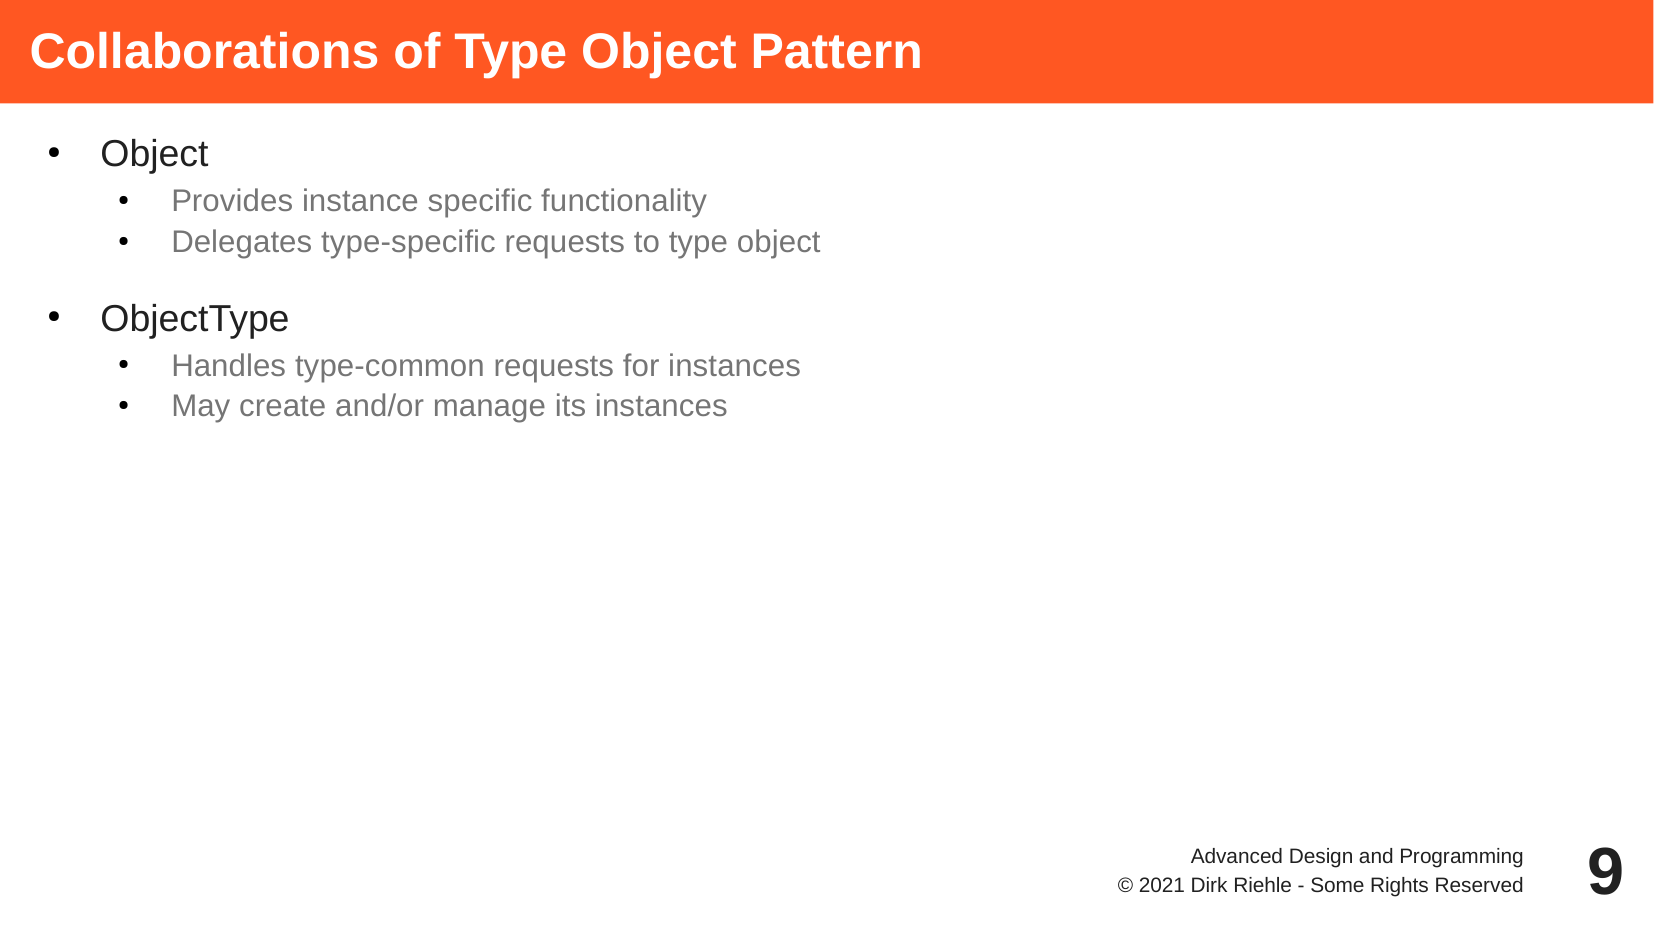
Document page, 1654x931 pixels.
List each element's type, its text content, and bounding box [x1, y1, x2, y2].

title Collaborations of Type Object Pattern [0, 0, 1654, 104]
list Object Provides instance specific functionality Delegates type-specific requests to type object ObjectType Handles type-common requests for instances May create and/or manage its instances [29, 132, 1625, 813]
